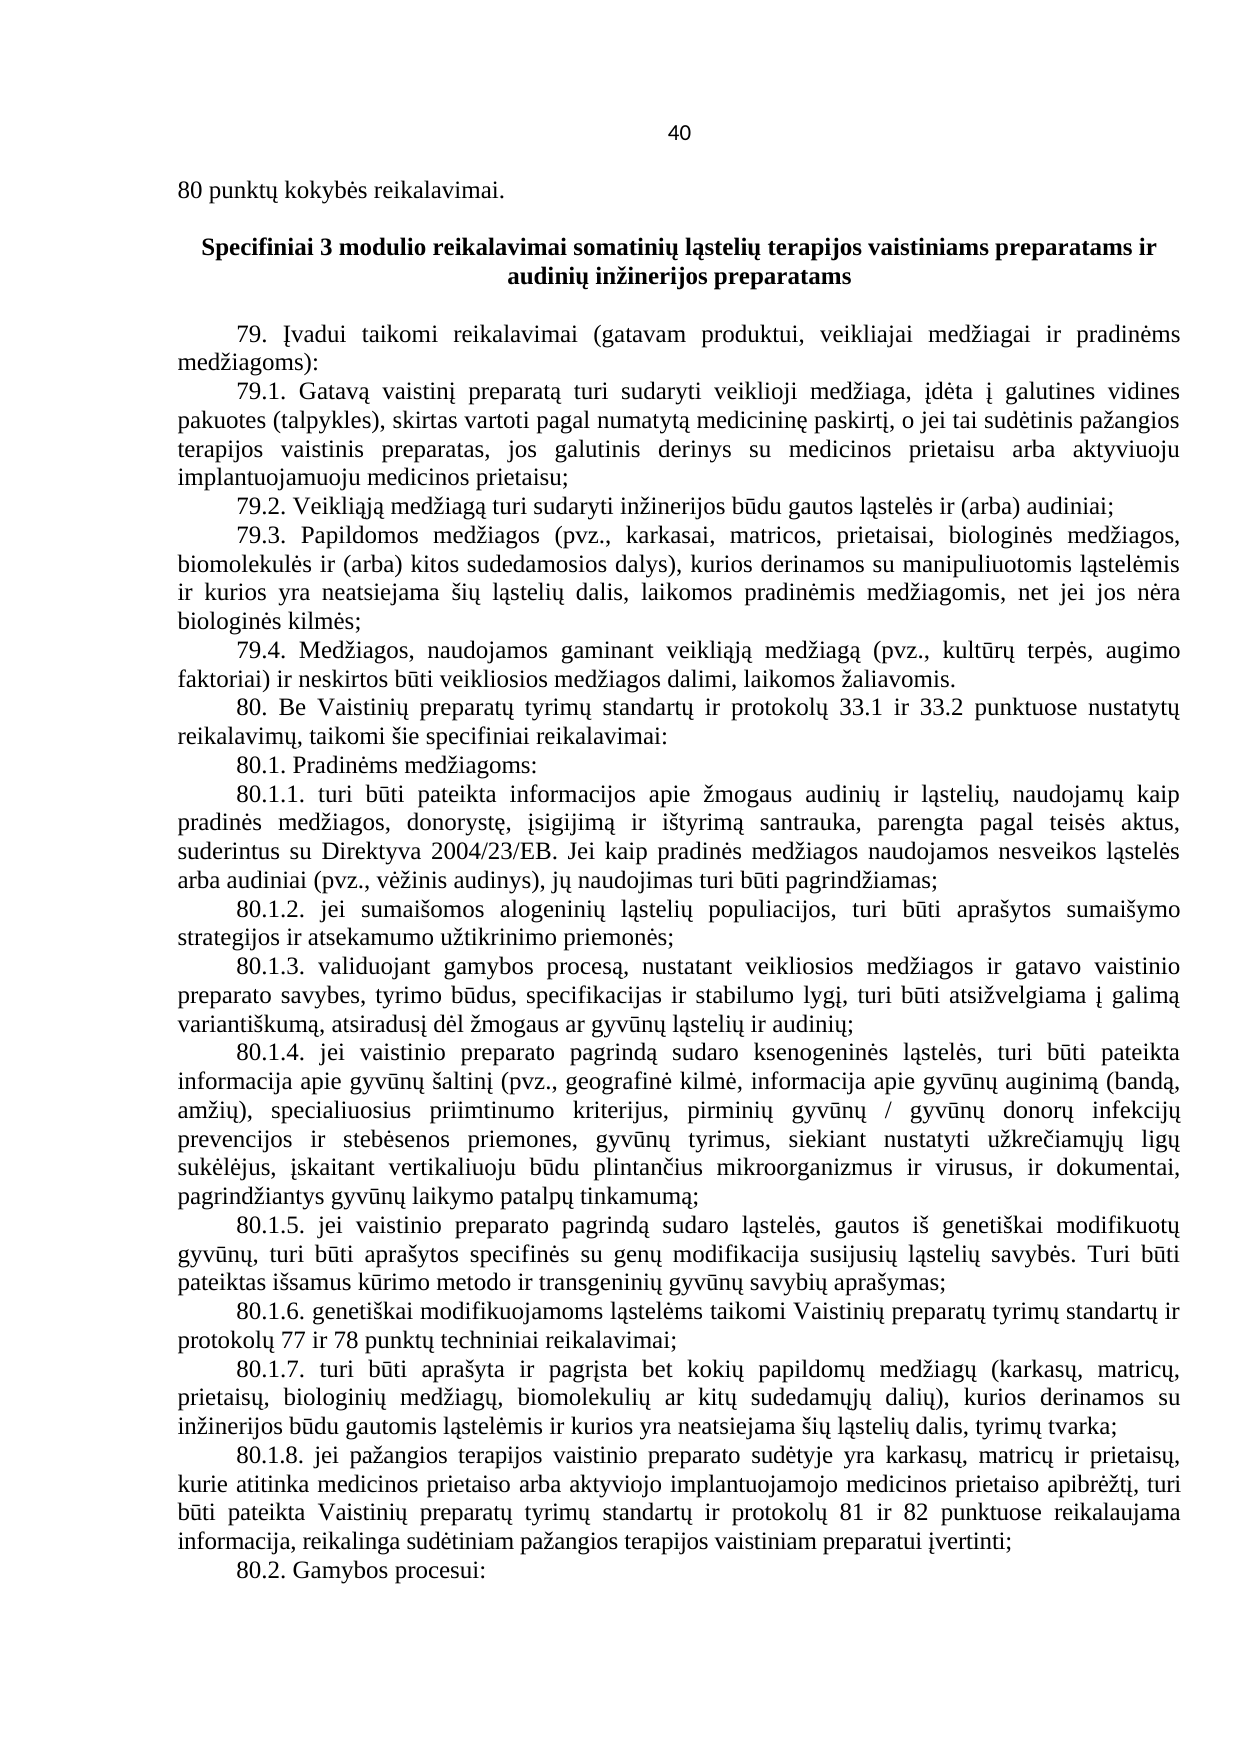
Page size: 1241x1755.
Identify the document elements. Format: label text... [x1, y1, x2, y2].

text 79.2. Veikliąją medžiagą turi sudaryti inžinerijos būdu gautos ląstelės ir (arba) audiniai; [177, 491, 1181, 520]
text 80 punktų kokybės reikalavimai. [177, 175, 1181, 204]
text 80.1. Pradinėms medžiagoms: [177, 750, 1181, 779]
text 79. Įvadui taikomi reikalavimai (gatavam produktui, veikliajai medžiagai ir pradinėms medžiagoms): [177, 319, 1181, 376]
text 80.1.7. turi būti aprašyta ir pagrįsta bet kokių papildomų medžiagų (karkasų, matricų, prietaisų, biologinių medžiagų, biomolekulių ar kitų sudedamųjų dalių), kurios derinamos su inžinerijos būdu gautomis ląstelėmis ir kurios yra neatsiejama šių ląstelių dalis, tyrimų tvarka; [177, 1354, 1181, 1440]
text 80.1.6. genetiškai modifikuojamoms ląstelėms taikomi Vaistinių preparatų tyrimų standartų ir protokolų 77 ir 78 punktų techniniai reikalavimai; [177, 1296, 1181, 1354]
text 80.1.5. jei vaistinio preparato pagrindą sudaro ląstelės, gautos iš genetiškai modifikuotų gyvūnų, turi būti aprašytos specifinės su genų modifikacija susijusių ląstelių savybės. Turi būti pateiktas išsamus kūrimo metodo ir transgeninių gyvūnų savybių aprašymas; [177, 1210, 1181, 1296]
text 80.1.4. jei vaistinio preparato pagrindą sudaro ksenogeninės ląstelės, turi būti pateikta informacija apie gyvūnų šaltinį (pvz., geografinė kilmė, informacija apie gyvūnų auginimą (bandą, amžių), specialiuosius priimtinumo kriterijus, pirminių gyvūnų / gyvūnų donorų infekcijų prevencijos ir stebėsenos priemones, gyvūnų tyrimus, siekiant nustatyti užkrečiamųjų ligų sukėlėjus, įskaitant vertikaliuoju būdu plintančius mikroorganizmus ir virusus, ir dokumentai, pagrindžiantys gyvūnų laikymo patalpų tinkamumą; [177, 1037, 1181, 1210]
text 80.1.2. jei sumaišomos alogeninių ląstelių populiacijos, turi būti aprašytos sumaišymo strategijos ir atsekamumo užtikrinimo priemonės; [177, 894, 1181, 951]
text Specifiniai 3 modulio reikalavimai somatinių ląstelių terapijos vaistiniams preparatams ir audinių inžinerijos preparatams [177, 232, 1181, 290]
text 80.1.8. jei pažangios terapijos vaistinio preparato sudėtyje yra karkasų, matricų ir prietaisų, kurie atitinka medicinos prietaiso arba aktyviojo implantuojamojo medicinos prietaiso apibrėžtį, turi būti pateikta Vaistinių preparatų tyrimų standartų ir protokolų 81 ir 82 punktuose reikalaujama informacija, reikalinga sudėtiniam pažangios terapijos vaistiniam preparatui įvertinti; [177, 1440, 1181, 1555]
text 80.2. Gamybos procesui: [177, 1555, 1181, 1584]
text 80.1.3. validuojant gamybos procesą, nustatant veikliosios medžiagos ir gatavo vaistinio preparato savybes, tyrimo būdus, specifikacijas ir stabilumo lygį, turi būti atsižvelgiama į galimą variantiškumą, atsiradusį dėl žmogaus ar gyvūnų ląstelių ir audinių; [177, 951, 1181, 1037]
text 80.1.1. turi būti pateikta informacijos apie žmogaus audinių ir ląstelių, naudojamų kaip pradinės medžiagos, donorystę, įsigijimą ir ištyrimą santrauka, parengta pagal teisės aktus, suderintus su Direktyva 2004/23/EB. Jei kaip pradinės medžiagos naudojamos nesveikos ląstelės arba audiniai (pvz., vėžinis audinys), jų naudojimas turi būti pagrindžiamas; [177, 779, 1181, 894]
text 80. Be Vaistinių preparatų tyrimų standartų ir protokolų 33.1 ir 33.2 punktuose nustatytų reikalavimų, taikomi šie specifiniai reikalavimai: [177, 692, 1181, 750]
text 79.4. Medžiagos, naudojamos gaminant veikliąją medžiagą (pvz., kultūrų terpės, augimo faktoriai) ir neskirtos būti veikliosios medžiagos dalimi, laikomos žaliavomis. [177, 635, 1181, 692]
text 79.1. Gatavą vaistinį preparatą turi sudaryti veiklioji medžiaga, įdėta į galutines vidines pakuotes (talpykles), skirtas vartoti pagal numatytą medicininę paskirtį, o jei tai sudėtinis pažangios terapijos vaistinis preparatas, jos galutinis derinys su medicinos prietaisu arba aktyviuoju implantuojamuoju medicinos prietaisu; [177, 376, 1181, 491]
text 79.3. Papildomos medžiagos (pvz., karkasai, matricos, prietaisai, biologinės medžiagos, biomolekulės ir (arba) kitos sudedamosios dalys), kurios derinamos su manipuliuotomis ląstelėmis ir kurios yra neatsiejama šių ląstelių dalis, laikomos pradinėmis medžiagomis, net jei jos nėra biologinės kilmės; [177, 520, 1181, 635]
